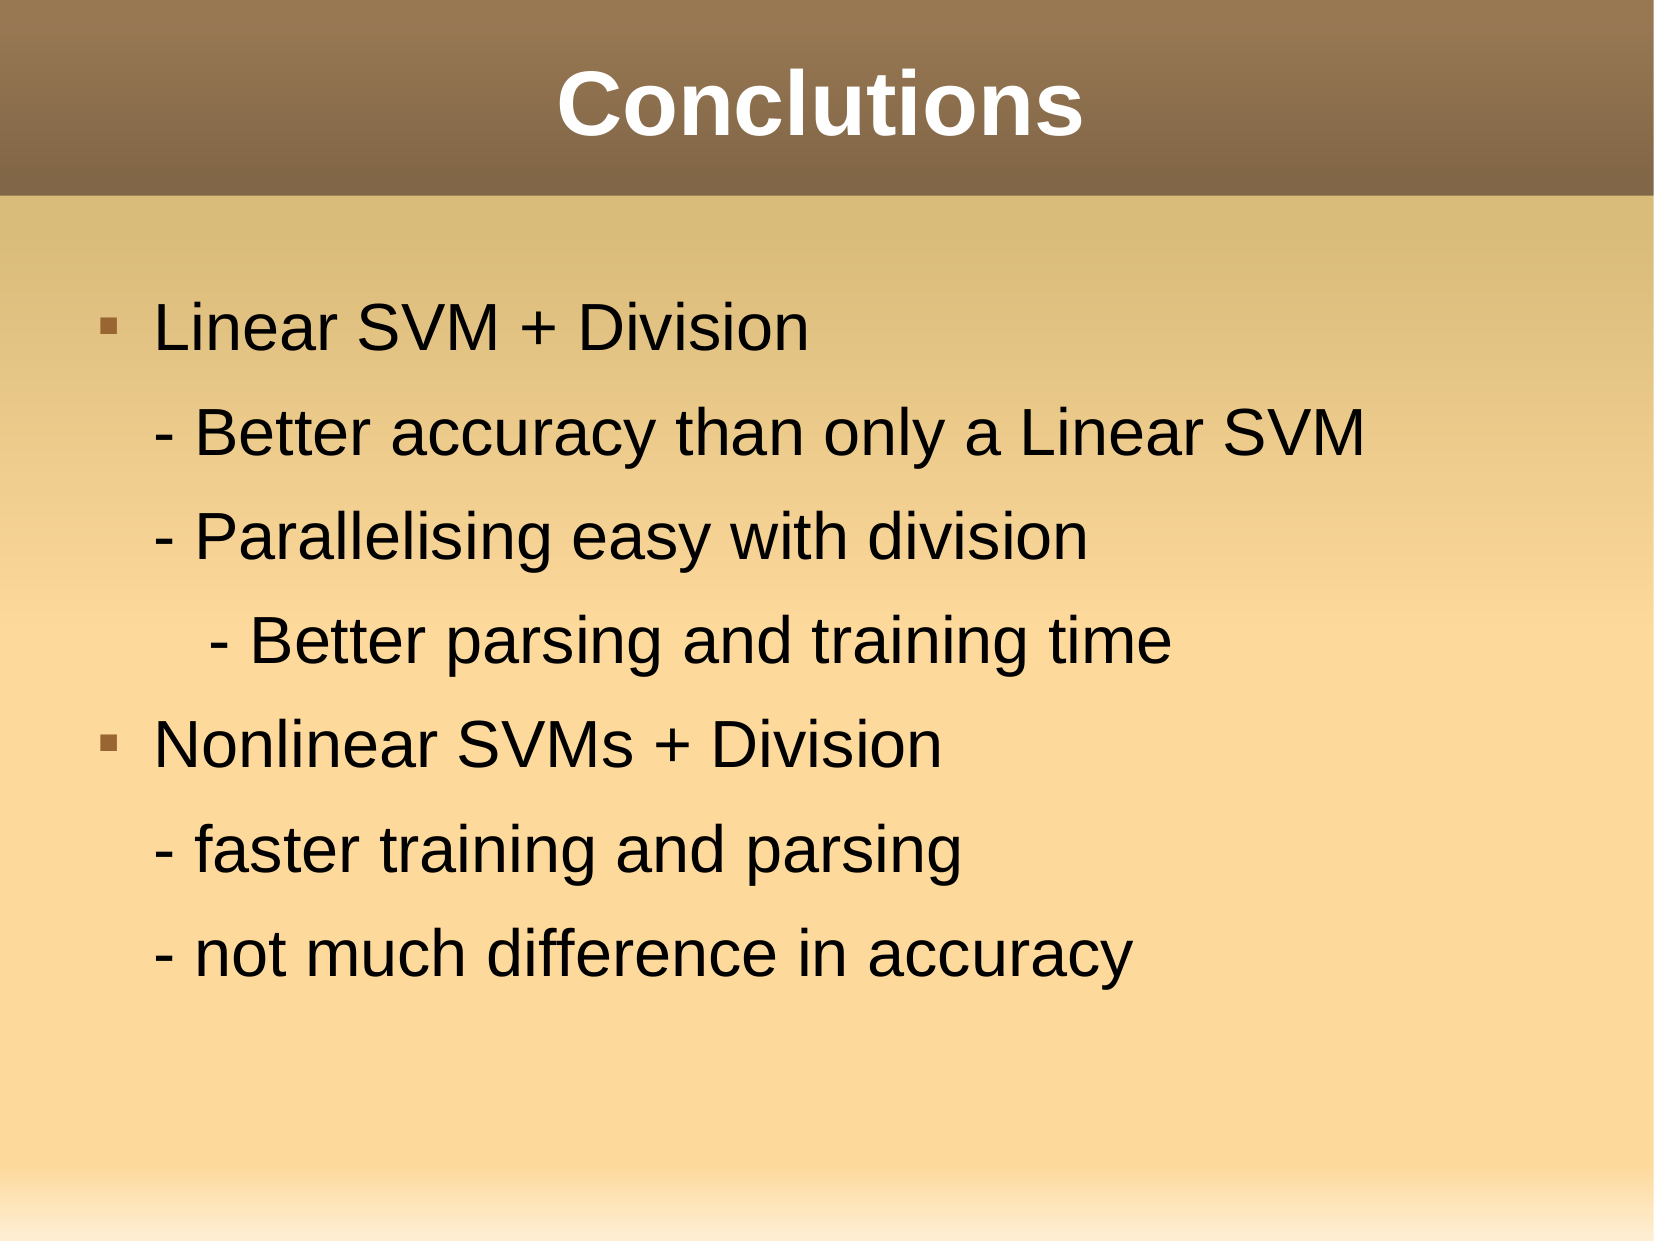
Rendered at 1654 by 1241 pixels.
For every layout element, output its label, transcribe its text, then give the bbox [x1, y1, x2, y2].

picture [0, 0, 1654, 1241]
list Linear SVM + Division - Better accuracy than only a Linear SVM - Parallelising easy with division - Better parsing and training time Nonlinear SVMs + Division - faster training and parsing - not much difference in accuracy [82, 290, 1571, 1094]
title Conclutions [76, 7, 1565, 200]
